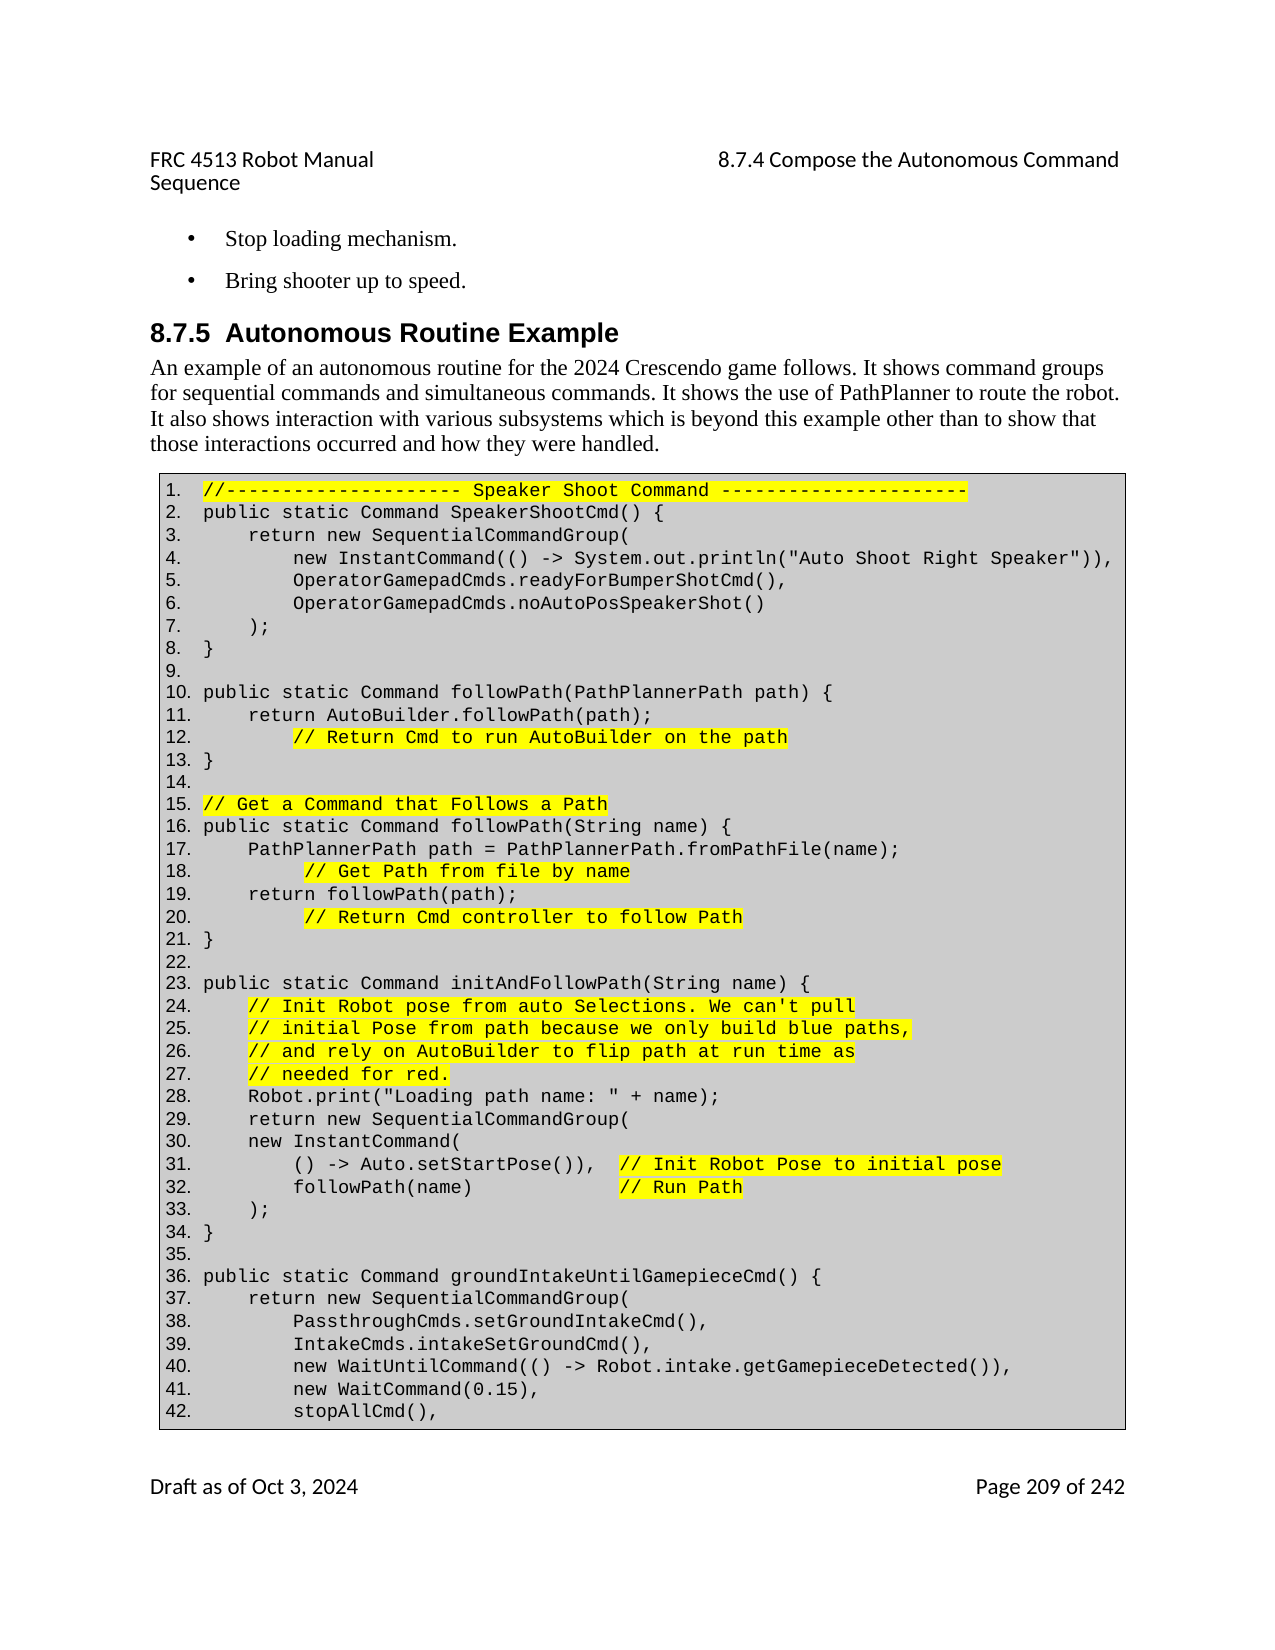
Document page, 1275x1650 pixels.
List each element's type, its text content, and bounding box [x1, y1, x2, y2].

list PathPlannerPath path = PathPlannerPath.fromPathFile(name); [160, 832, 1125, 855]
text An example of an autonomous routine for the 2024 Crescendo game follows. It shows command groups for sequential commands and simultaneous commands. It shows the use of PathPlanner to route the robot. It also shows interaction with various subsystems which is beyond this example other than to show that those interactions occurred and how they were handled. [150, 355, 1125, 457]
list stopAllCmd(), [160, 1394, 1125, 1429]
list public static Command groundIntakeUntilGamepieceCmd() { [160, 1259, 1125, 1282]
list // needed for red. [160, 1057, 1125, 1079]
list return new SequentialCommandGroup( [160, 518, 1125, 541]
list // Return Cmd controller to follow Path [160, 900, 1125, 923]
list new WaitCommand(0.15), [160, 1372, 1125, 1394]
list return new SequentialCommandGroup( [160, 1102, 1125, 1125]
list return followPath(path); [160, 877, 1125, 900]
subtitle Autonomous Routine Example [150, 318, 1125, 349]
list Bring shooter up to speed. [187, 268, 1125, 293]
list } [160, 923, 1125, 945]
list // Return Cmd to run AutoBuilder on the path [160, 721, 1125, 743]
list ); [160, 609, 1125, 631]
list // initial Pose from path because we only build blue paths, [160, 1012, 1125, 1034]
list public static Command SpeakerShootCmd() { [160, 496, 1125, 518]
list followPath(name) // Run Path [160, 1170, 1125, 1192]
list // Init Robot pose from auto Selections. We can't pull [160, 989, 1125, 1012]
list new InstantCommand( [160, 1125, 1125, 1147]
list PassthroughCmds.setGroundIntakeCmd(), [160, 1304, 1125, 1327]
list ); [160, 1192, 1125, 1215]
list OperatorGamepadCmds.readyForBumperShotCmd(), [160, 564, 1125, 586]
list Robot.print("Loading path name: " + name); [160, 1079, 1125, 1102]
list public static Command followPath(String name) { [160, 809, 1125, 832]
list public static Command followPath(PathPlannerPath path) { [160, 675, 1125, 698]
list } [160, 1215, 1125, 1238]
list // and rely on AutoBuilder to flip path at run time as [160, 1034, 1125, 1057]
list public static Command initAndFollowPath(String name) { [160, 966, 1125, 989]
list () -> Auto.setStartPose()), // Init Robot Pose to initial pose [160, 1147, 1125, 1170]
list OperatorGamepadCmds.noAutoPosSpeakerShot() [160, 586, 1125, 609]
list new InstantCommand(() -> System.out.println("Auto Shoot Right Speaker")), [160, 541, 1125, 564]
list } [160, 743, 1125, 766]
list Stop loading mechanism. [187, 226, 1125, 251]
list // Get Path from file by name [160, 855, 1125, 877]
list //--------------------- Speaker Shoot Command ---------------------- [160, 474, 1125, 496]
list new WaitUntilCommand(() -> Robot.intake.getGamepieceDetected()), [160, 1349, 1125, 1372]
list IntakeCmds.intakeSetGroundCmd(), [160, 1327, 1125, 1349]
list return new SequentialCommandGroup( [160, 1282, 1125, 1304]
list // Get a Command that Follows a Path [160, 787, 1125, 809]
list } [160, 631, 1125, 654]
list return AutoBuilder.followPath(path); [160, 698, 1125, 721]
